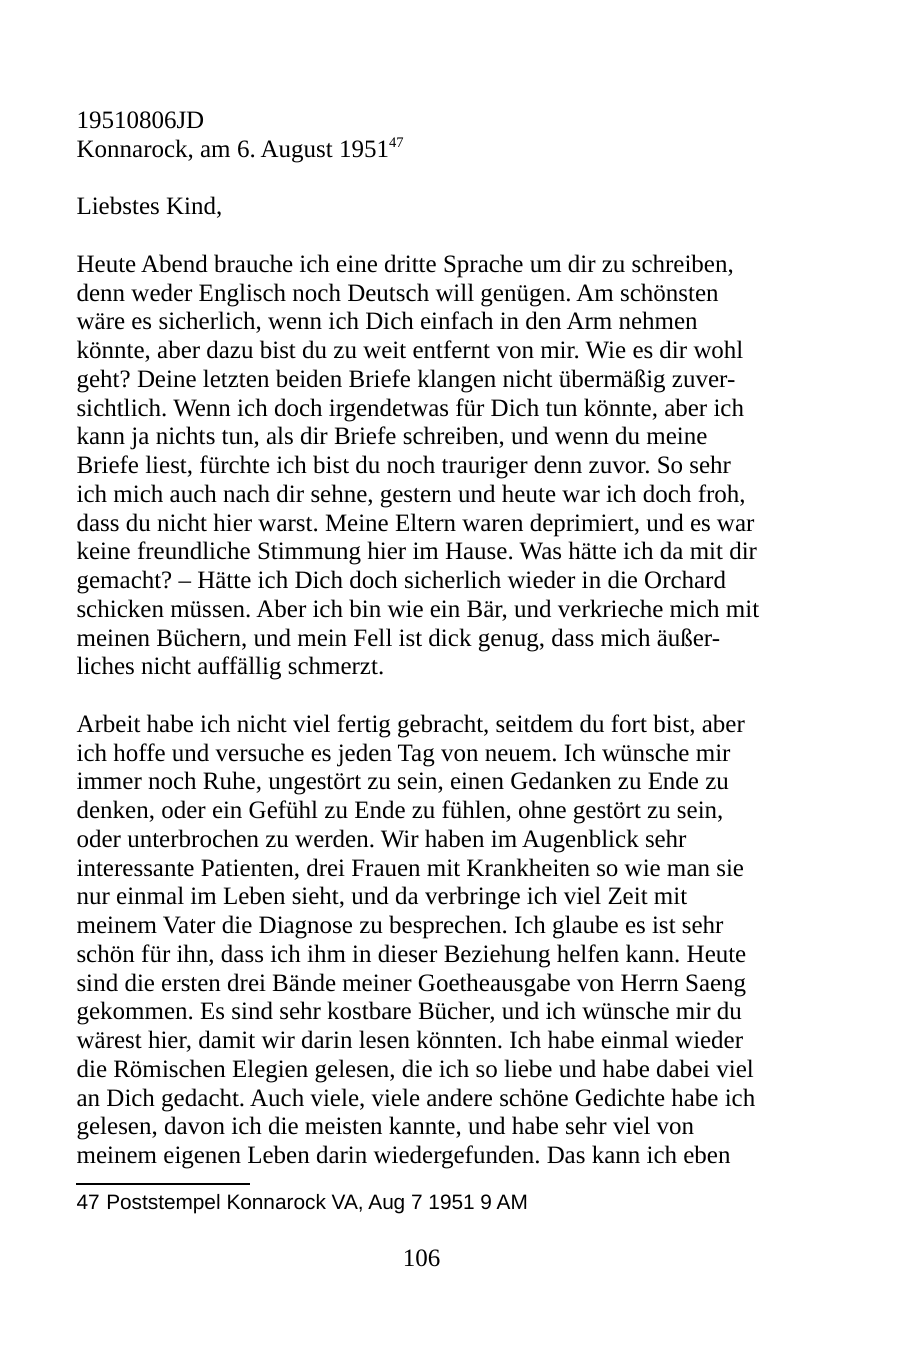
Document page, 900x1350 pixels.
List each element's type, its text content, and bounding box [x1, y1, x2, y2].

text Arbeit habe ich nicht viel fertig gebracht, seitdem du fort bist, aber ich hoffe und versuche es jeden Tag von neuem. Ich wünsche mir immer noch Ruhe, ungestört zu sein, einen Gedanken zu Ende zu denken, oder ein Gefühl zu Ende zu fühlen, ohne gestört zu sein, oder unterbrochen zu werden. Wir haben im Augenblick sehr interessante Patienten, drei Frauen mit Krankheiten so wie man sie nur einmal im Leben sieht, und da verbringe ich viel Zeit mit meinem Vater die Diagnose zu besprechen. Ich glaube es ist sehr schön für ihn, dass ich ihm in dieser Beziehung helfen kann. Heute sind die ersten drei Bände meiner Goetheausgabe von Herrn Saeng gekommen. Es sind sehr kostbare Bücher, und ich wünsche mir du wärest hier, damit wir darin lesen könnten. Ich habe einmal wieder die Römischen Elegien gelesen, die ich so liebe und habe dabei viel an Dich gedacht. Auch viele, viele andere schöne Gedichte habe ich gelesen, davon ich die meisten kannte, und habe sehr viel von meinem eigenen Leben darin wiedergefunden. Das kann ich eben [76, 709, 766, 1169]
text Konnarock, am 6. August 1951 [76, 134, 766, 163]
text Poststempel Konnarock VA, Aug 7 1951 9 AM [76, 1189, 766, 1213]
text 19510806JD [76, 105, 766, 134]
text Liebstes Kind, [76, 191, 766, 220]
text Heute Abend brauche ich eine dritte Sprache um dir zu schreiben, denn weder Englisch noch Deutsch will genügen. Am schönsten wäre es sicherlich, wenn ich Dich einfach in den Arm nehmen könnte, aber dazu bist du zu weit entfernt von mir. Wie es dir wohl geht? Deine letzten beiden Briefe klangen nicht übermäßig zuver-sichtlich. Wenn ich doch irgendetwas für Dich tun könnte, aber ich kann ja nichts tun, als dir Briefe schreiben, und wenn du meine Briefe liest, fürchte ich bist du noch trauriger denn zuvor. So sehr ich mich auch nach dir sehne, gestern und heute war ich doch froh, dass du nicht hier warst. Meine Eltern waren deprimiert, und es war keine freundliche Stimmung hier im Hause. Was hätte ich da mit dir gemacht? – Hätte ich Dich doch sicherlich wieder in die Orchard schicken müssen. Aber ich bin wie ein Bär, und verkrieche mich mit meinen Büchern, und mein Fell ist dick genug, dass mich äußer-liches nicht auffällig schmerzt. [76, 249, 766, 680]
